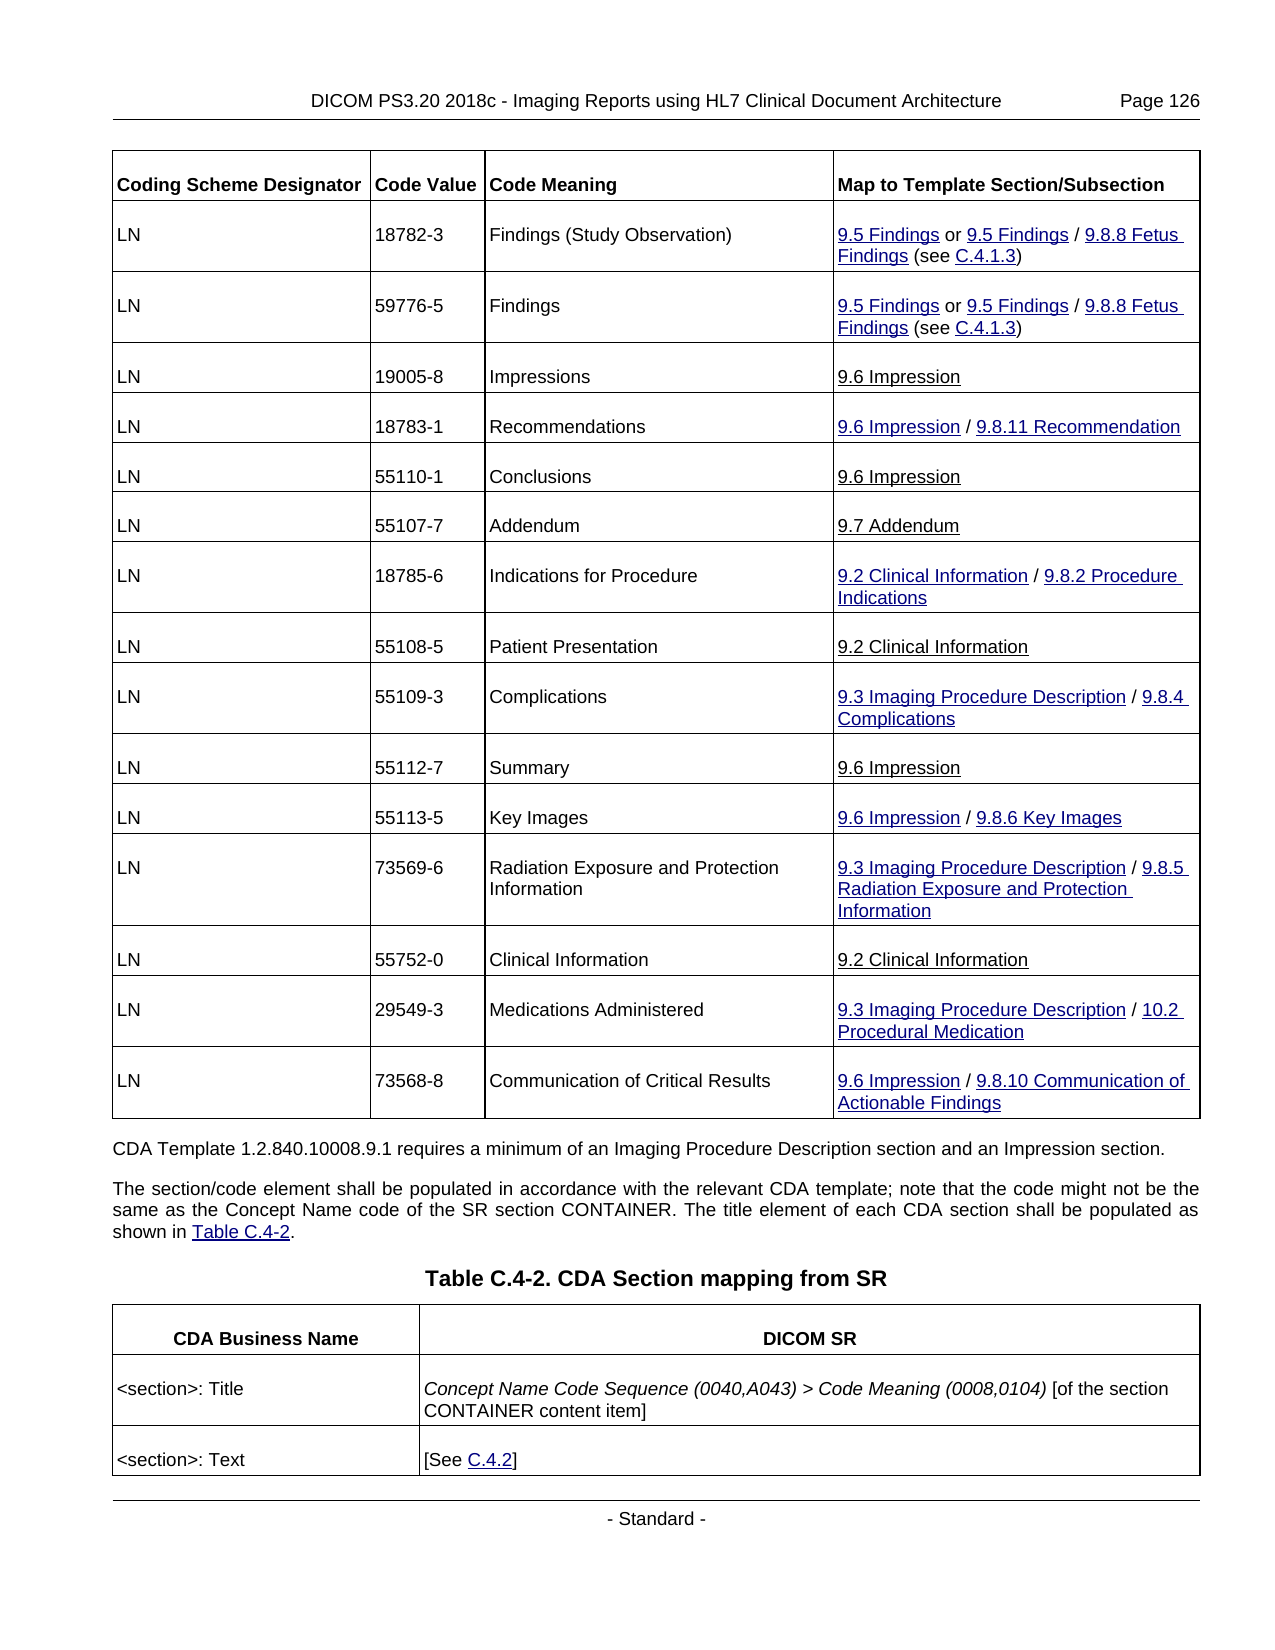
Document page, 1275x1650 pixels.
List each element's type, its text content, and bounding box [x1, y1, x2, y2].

table_cell Key Images [486, 784, 833, 832]
text CDA Template 1.2.840.10008.9.1 requires a minimum of an Imaging Procedure Description section and an Impression section. [112, 1137, 1200, 1159]
table_cell 55108-5 [371, 613, 484, 662]
table_cell Recommendations [486, 393, 833, 442]
table_cell 55110-1 [371, 443, 484, 491]
table_cell LN [113, 834, 370, 925]
text Table C.4-2. CDA Section mapping from SR [112, 1265, 1200, 1291]
table_cell Communication of Critical Results [486, 1047, 833, 1117]
table_cell 19005-8 [371, 343, 484, 392]
table_cell 9.6 Impression / 9.8.6 Key Images [834, 784, 1199, 832]
table_cell [See C.4.2] [420, 1426, 1199, 1475]
table_cell 18785-6 [371, 542, 484, 612]
table_cell Radiation Exposure and Protection Information [486, 834, 833, 925]
table_cell LN [113, 272, 370, 342]
table_cell 9.7 Addendum [834, 492, 1199, 541]
text The section/code element shall be populated in accordance with the relevant CDA template; note that the code might not be the same as the Concept Name code of the SR section CONTAINER. The title element of each CDA section shall be populated as shown in Table C.4-2. [112, 1178, 1200, 1242]
table_cell LN [113, 734, 370, 783]
table_cell Concept Name Code Sequence (0040,A043) > Code Meaning (0008,0104) [of the section CONTAINER content item] [420, 1355, 1199, 1425]
table_cell 9.2 Clinical Information [834, 613, 1199, 662]
table_cell LN [113, 201, 370, 271]
table_cell 55112-7 [371, 734, 484, 783]
table_header DICOM SR [420, 1305, 1199, 1354]
table_cell LN [113, 1047, 370, 1117]
table_header Code Value [371, 151, 484, 200]
table_cell LN [113, 926, 370, 975]
table_cell 73568-8 [371, 1047, 484, 1117]
table_cell 55109-3 [371, 663, 484, 733]
table_cell Patient Presentation [486, 613, 833, 662]
table_cell <section>: Text [113, 1426, 419, 1475]
table_cell 9.6 Impression [834, 734, 1199, 783]
table_cell 55752-0 [371, 926, 484, 975]
table_cell Medications Administered [486, 976, 833, 1046]
table_cell 18783-1 [371, 393, 484, 442]
table_cell Impressions [486, 343, 833, 392]
table_cell LN [113, 613, 370, 662]
table_cell LN [113, 343, 370, 392]
table_cell 9.6 Impression [834, 443, 1199, 491]
table_cell <section>: Title [113, 1355, 419, 1425]
table_cell Summary [486, 734, 833, 783]
table_cell Conclusions [486, 443, 833, 491]
table_cell LN [113, 663, 370, 733]
table_cell Clinical Information [486, 926, 833, 975]
table_header Coding Scheme Designator [113, 151, 370, 200]
table_cell Findings (Study Observation) [486, 201, 833, 271]
table_cell 18782-3 [371, 201, 484, 271]
table_cell 9.2 Clinical Information / 9.8.2 Procedure Indications [834, 542, 1199, 612]
table_cell LN [113, 976, 370, 1046]
table_cell 9.6 Impression [834, 343, 1199, 392]
table_cell 55113-5 [371, 784, 484, 832]
table_cell 55107-7 [371, 492, 484, 541]
table_cell 9.5 Findings or 9.5 Findings / 9.8.8 Fetus Findings (see C.4.1.3) [834, 272, 1199, 342]
table_cell 59776-5 [371, 272, 484, 342]
table_cell 9.6 Impression / 9.8.11 Recommendation [834, 393, 1199, 442]
table_cell 9.6 Impression / 9.8.10 Communication of Actionable Findings [834, 1047, 1199, 1117]
table_cell Indications for Procedure [486, 542, 833, 612]
table_cell LN [113, 393, 370, 442]
table_cell Complications [486, 663, 833, 733]
table_cell 29549-3 [371, 976, 484, 1046]
table_header CDA Business Name [113, 1305, 419, 1354]
table_cell LN [113, 784, 370, 832]
table_cell 9.3 Imaging Procedure Description / 9.8.4 Complications [834, 663, 1199, 733]
table_cell 9.3 Imaging Procedure Description / 9.8.5 Radiation Exposure and Protection Information [834, 834, 1199, 925]
table_cell 9.3 Imaging Procedure Description / 10.2 Procedural Medication [834, 976, 1199, 1046]
table_cell LN [113, 492, 370, 541]
table_cell 9.2 Clinical Information [834, 926, 1199, 975]
table_cell Addendum [486, 492, 833, 541]
table_cell Findings [486, 272, 833, 342]
table_header Map to Template Section/Subsection [834, 151, 1199, 200]
table_cell LN [113, 542, 370, 612]
table_cell 9.5 Findings or 9.5 Findings / 9.8.8 Fetus Findings (see C.4.1.3) [834, 201, 1199, 271]
table_cell LN [113, 443, 370, 491]
table_header Code Meaning [486, 151, 833, 200]
table_cell 73569-6 [371, 834, 484, 925]
